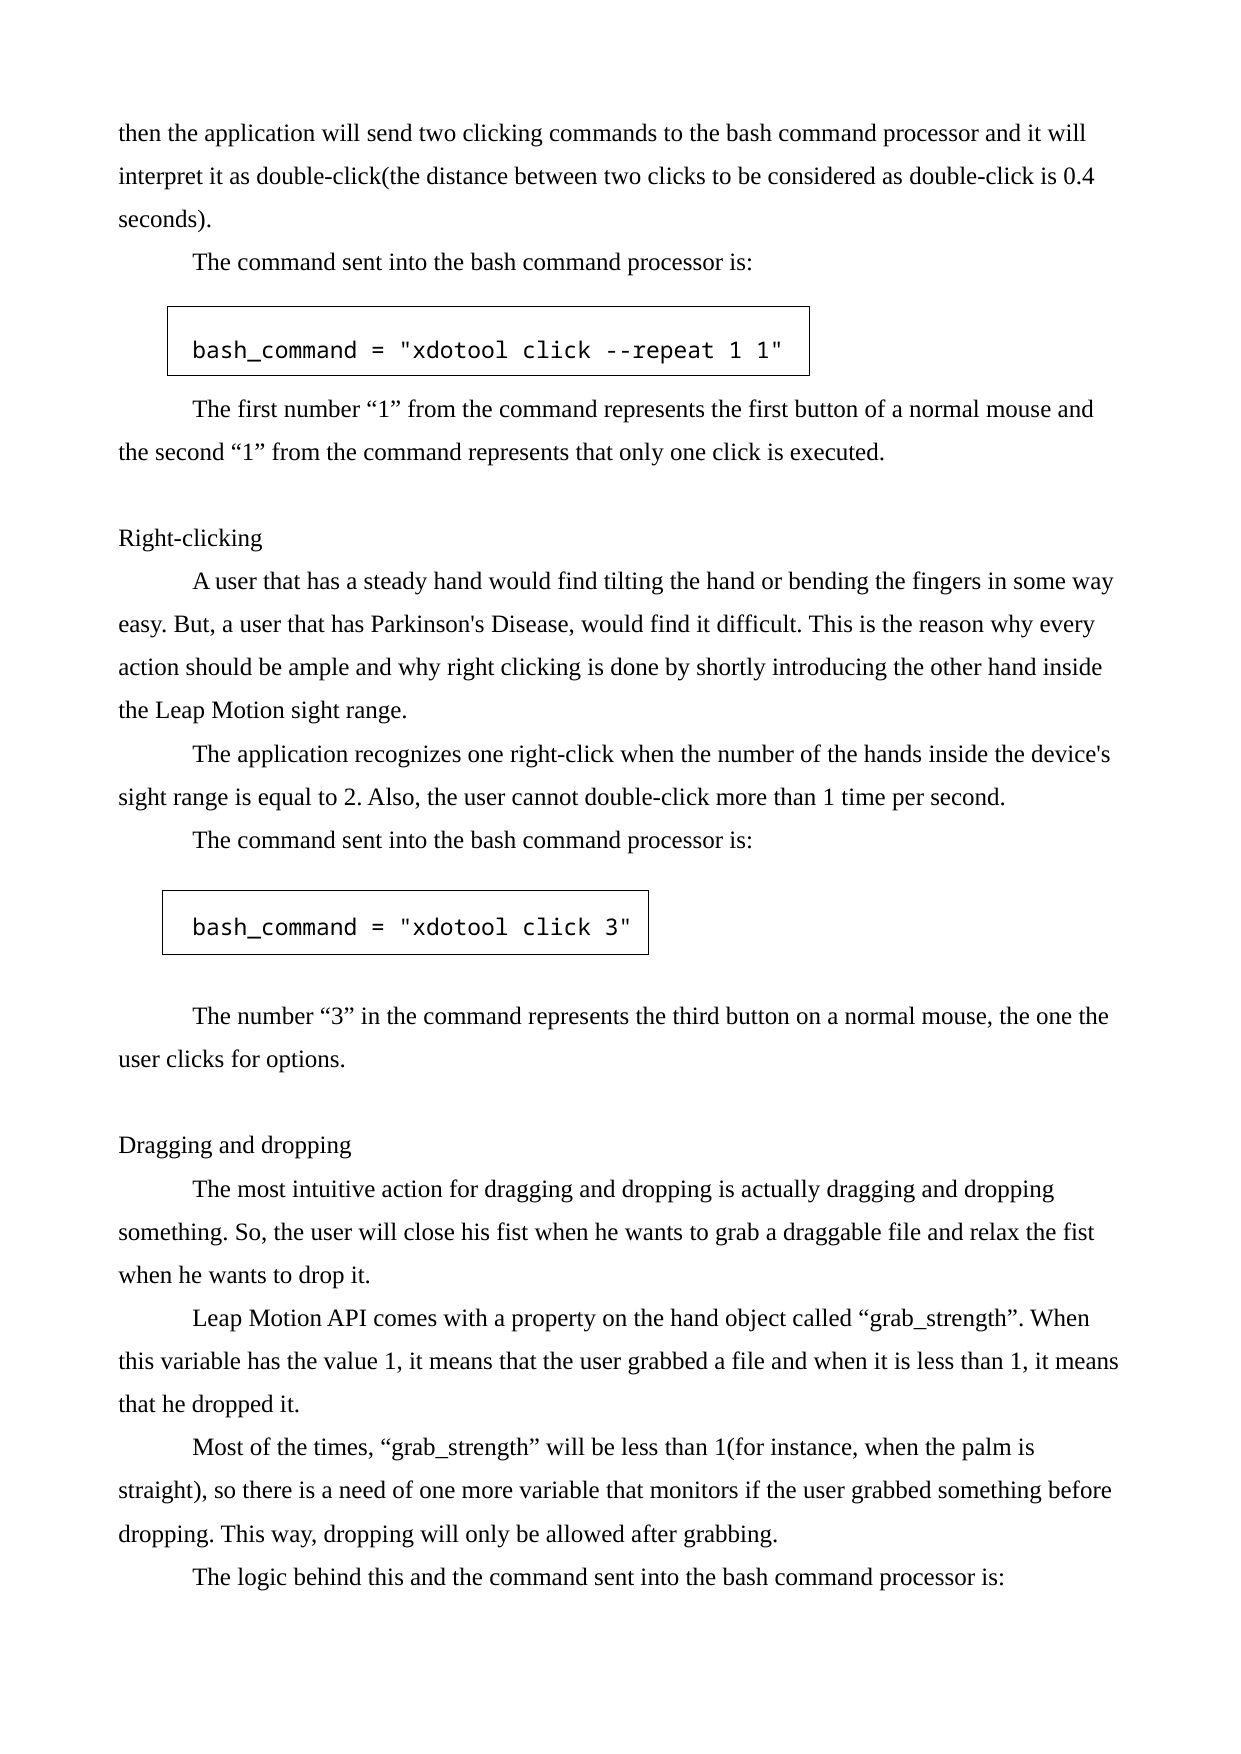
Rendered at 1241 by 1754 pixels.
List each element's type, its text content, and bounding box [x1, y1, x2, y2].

text The logic behind this and the command sent into the bash command processor is: [118, 1562, 1122, 1591]
text [649, 911, 1122, 942]
text The most intuitive action for dragging and dropping is actually dragging and dropping something. So, the user will close his fist when he wants to grab a draggable file and relax the fist when he wants to drop it. [118, 1174, 1122, 1289]
text Most of the times, “grab_strength” will be less than 1(for instance, when the palm is straight), so there is a need of one more variable that monitors if the user grabbed something before dropping. This way, dropping will only be allowed after grabbing. [118, 1432, 1122, 1547]
text bash_command = "xdotool click 3" [163, 911, 648, 942]
text A user that has a steady hand would find tilting the hand or bending the fingers in some way easy. But, a user that has Parkinson's Disease, would find it difficult. This is the reason why every action should be ample and why right clicking is done by shortly introducing the other hand inside the Leap Motion sight range. [118, 566, 1122, 724]
text Dragging and dropping [118, 1131, 1122, 1159]
text [118, 911, 162, 942]
text then the application will send two clicking commands to the bash command processor and it will interpret it as double-click(the distance between two clicks to be considered as double-click is 0.4 seconds). [118, 118, 1122, 233]
text Leap Motion API comes with a property on the hand object called “grab_strength”. When this variable has the value 1, it means that the user grabbed a file and when it is less than 1, it means that he dropped it. [118, 1303, 1122, 1418]
text The application recognizes one right-click when the number of the hands inside the device's sight range is equal to 2. Also, the user cannot double-click more than 1 time per second. [118, 739, 1122, 811]
text The number “3” in the command represents the third button on a normal mouse, the one the user clicks for options. [118, 1001, 1122, 1073]
text [810, 334, 1122, 365]
text Right-clicking [118, 523, 1122, 552]
text bash_command = "xdotool click --repeat 1 1" [168, 334, 809, 365]
text [118, 334, 167, 365]
text The first number “1” from the command represents the first button of a normal mouse and the second “1” from the command represents that only one click is executed. [118, 394, 1122, 466]
text The command sent into the bash command processor is: [118, 247, 1122, 276]
text The command sent into the bash command processor is: [118, 825, 1122, 854]
